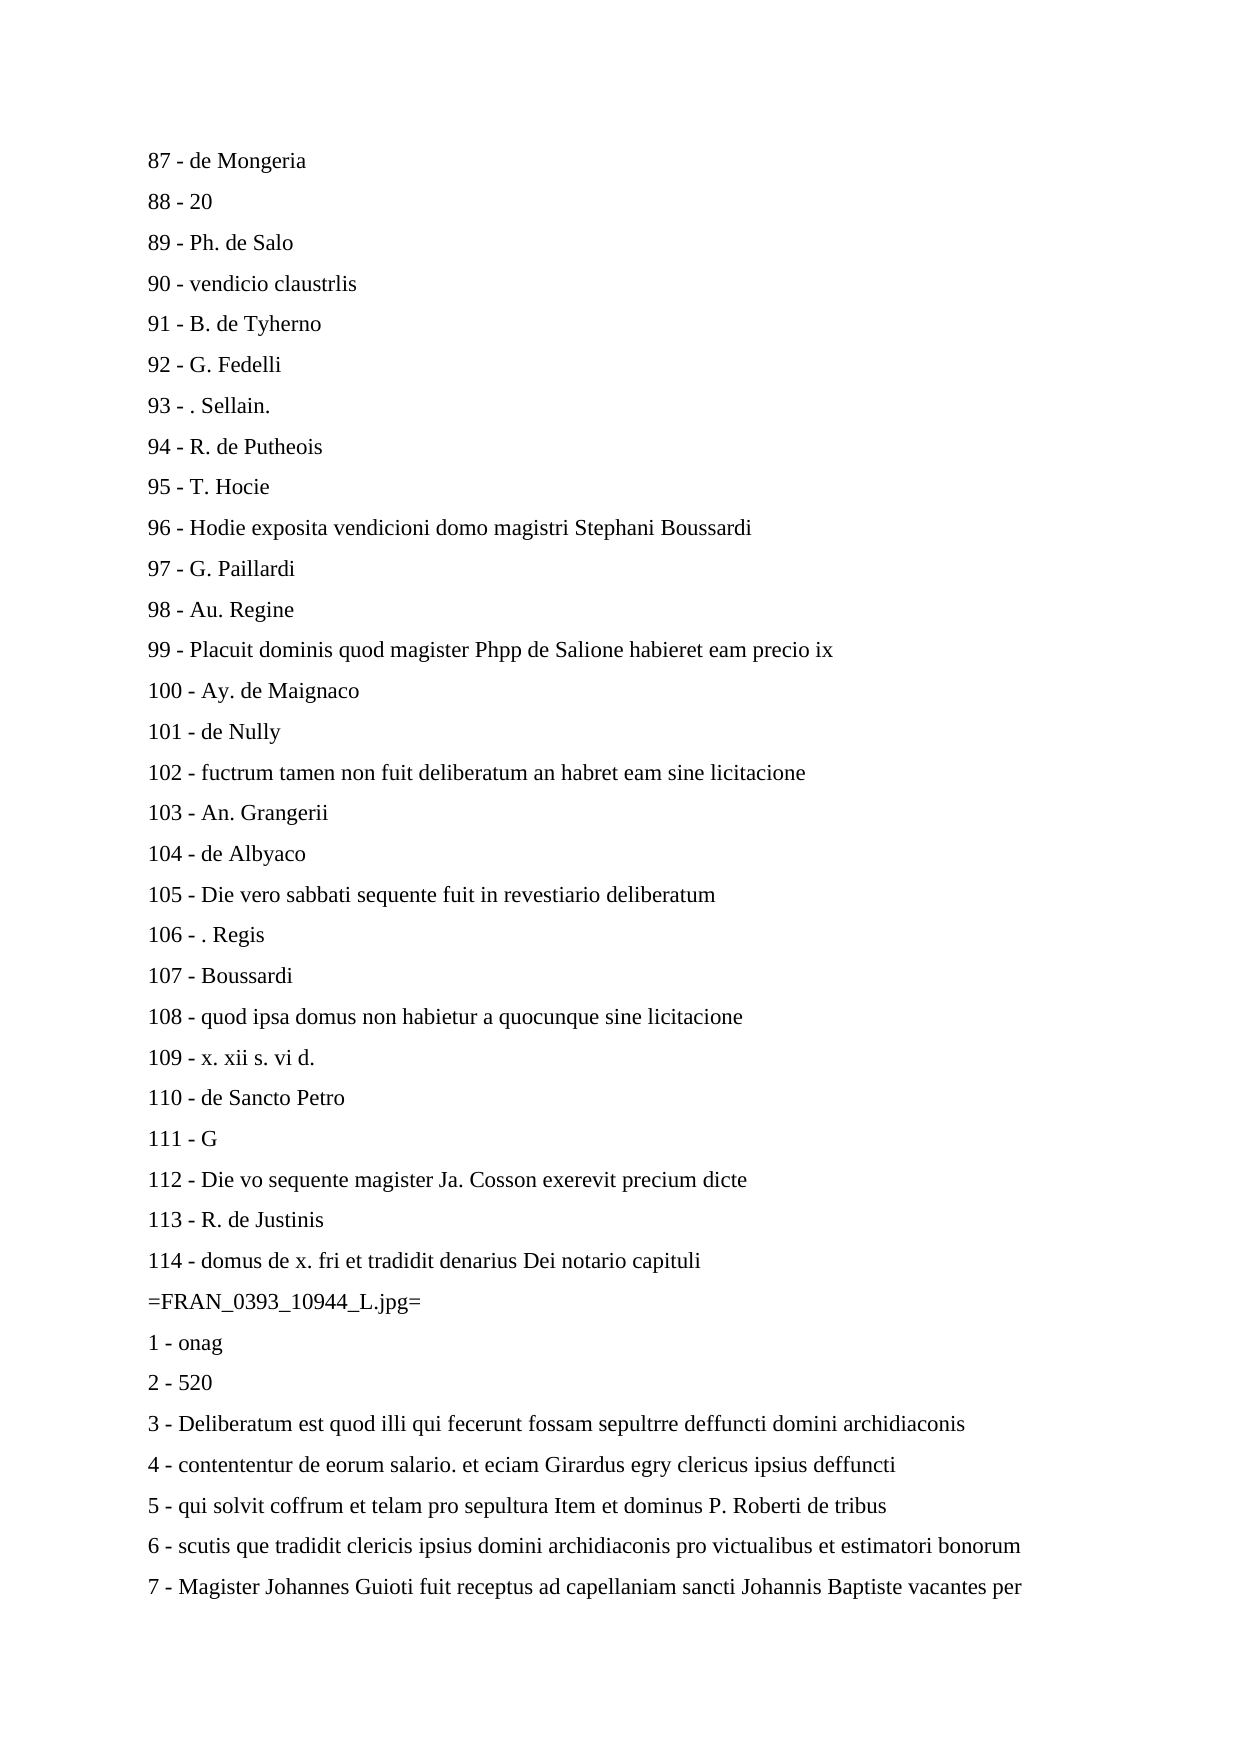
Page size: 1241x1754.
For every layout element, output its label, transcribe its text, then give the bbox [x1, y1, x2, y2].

text 111 - G [148, 1125, 1093, 1151]
text 6 - scutis que tradidit clericis ipsius domini archidiaconis pro victualibus et estimatori bonorum [148, 1532, 1093, 1559]
text 104 - de Albyaco [148, 840, 1093, 866]
text 88 - 20 [148, 188, 1093, 215]
text 110 - de Sancto Petro [148, 1084, 1093, 1111]
text 108 - quod ipsa domus non habietur a quocunque sine licitacione [148, 1003, 1093, 1029]
text 97 - G. Paillardi [148, 555, 1093, 581]
text 102 - fuctrum tamen non fuit deliberatum an habret eam sine licitacione [148, 758, 1093, 785]
text 99 - Placuit dominis quod magister Phpp de Salione habieret eam precio ix [148, 636, 1093, 663]
text 95 - T. Hocie [148, 473, 1093, 500]
text 5 - qui solvit coffrum et telam pro sepultura Item et dominus P. Roberti de tribus [148, 1492, 1093, 1518]
text 3 - Deliberatum est quod illi qui fecerunt fossam sepultrre deffuncti domini archidiaconis [148, 1410, 1093, 1437]
text 91 - B. de Tyherno [148, 311, 1093, 337]
text 89 - Ph. de Salo [148, 229, 1093, 255]
text 1 - onag [148, 1329, 1093, 1355]
text 92 - G. Fedelli [148, 351, 1093, 378]
text 7 - Magister Johannes Guioti fuit receptus ad capellaniam sancti Johannis Baptiste vacantes per [148, 1573, 1093, 1599]
text =FRAN_0393_10944_L.jpg= [148, 1288, 1093, 1314]
text 112 - Die vo sequente magister Ja. Cosson exerevit precium dicte [148, 1166, 1093, 1192]
text 114 - domus de x. fri et tradidit denarius Dei notario capituli [148, 1247, 1093, 1274]
text 103 - An. Grangerii [148, 799, 1093, 826]
text 101 - de Nully [148, 718, 1093, 744]
text 94 - R. de Putheois [148, 433, 1093, 459]
text 98 - Au. Regine [148, 596, 1093, 622]
text 106 - . Regis [148, 921, 1093, 948]
text 4 - contententur de eorum salario. et eciam Girardus egry clericus ipsius deffuncti [148, 1451, 1093, 1477]
text 2 - 520 [148, 1369, 1093, 1396]
text 109 - x. xii s. vi d. [148, 1044, 1093, 1070]
text 113 - R. de Justinis [148, 1207, 1093, 1233]
text 107 - Boussardi [148, 962, 1093, 988]
text 105 - Die vero sabbati sequente fuit in revestiario deliberatum [148, 881, 1093, 907]
text 90 - vendicio claustrlis [148, 270, 1093, 296]
text 100 - Ay. de Maignaco [148, 677, 1093, 703]
text 87 - de Mongeria [148, 148, 1093, 174]
text 93 - . Sellain. [148, 392, 1093, 418]
text 96 - Hodie exposita vendicioni domo magistri Stephani Boussardi [148, 514, 1093, 541]
